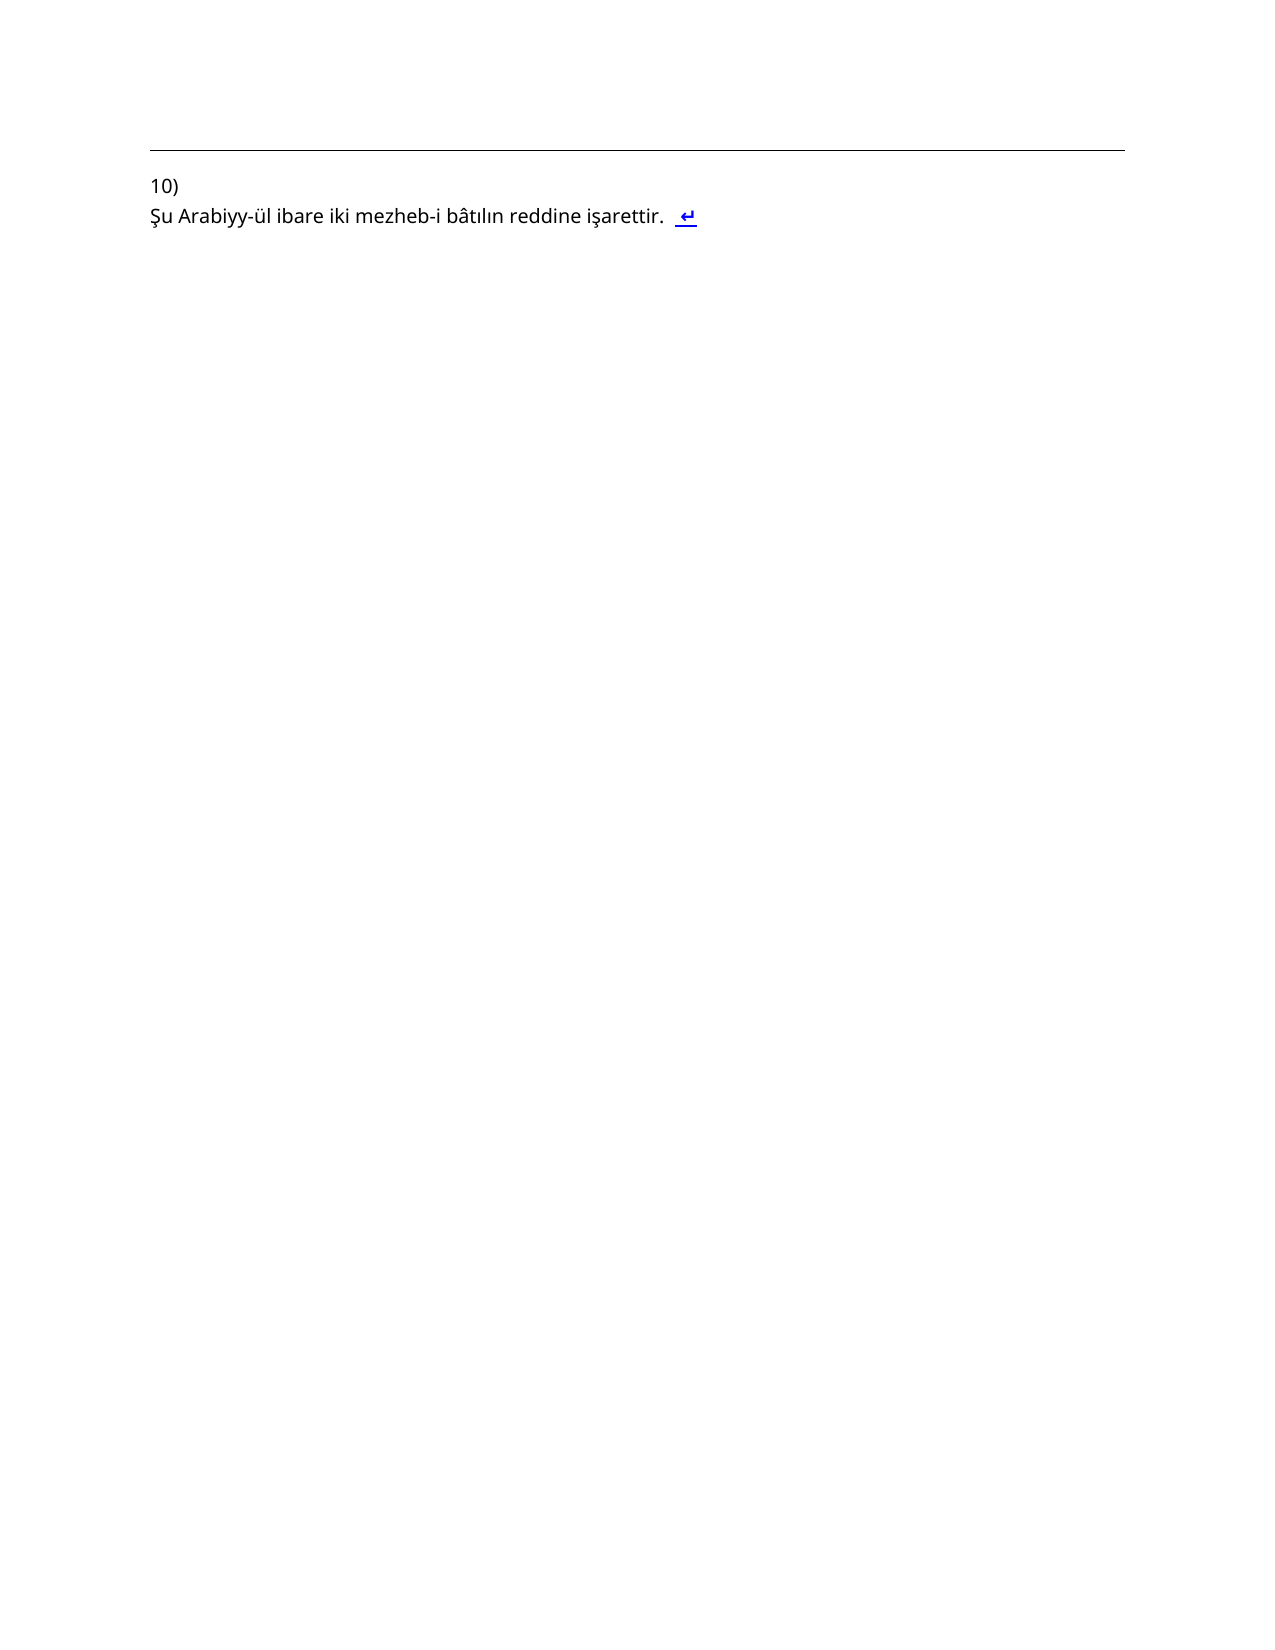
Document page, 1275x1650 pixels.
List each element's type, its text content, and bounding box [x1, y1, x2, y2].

text 10) [150, 151, 1125, 199]
text Şu Arabiyy-ül ibare iki mezheb-i bâtılın reddine işarettir. ↵ [150, 199, 1125, 229]
